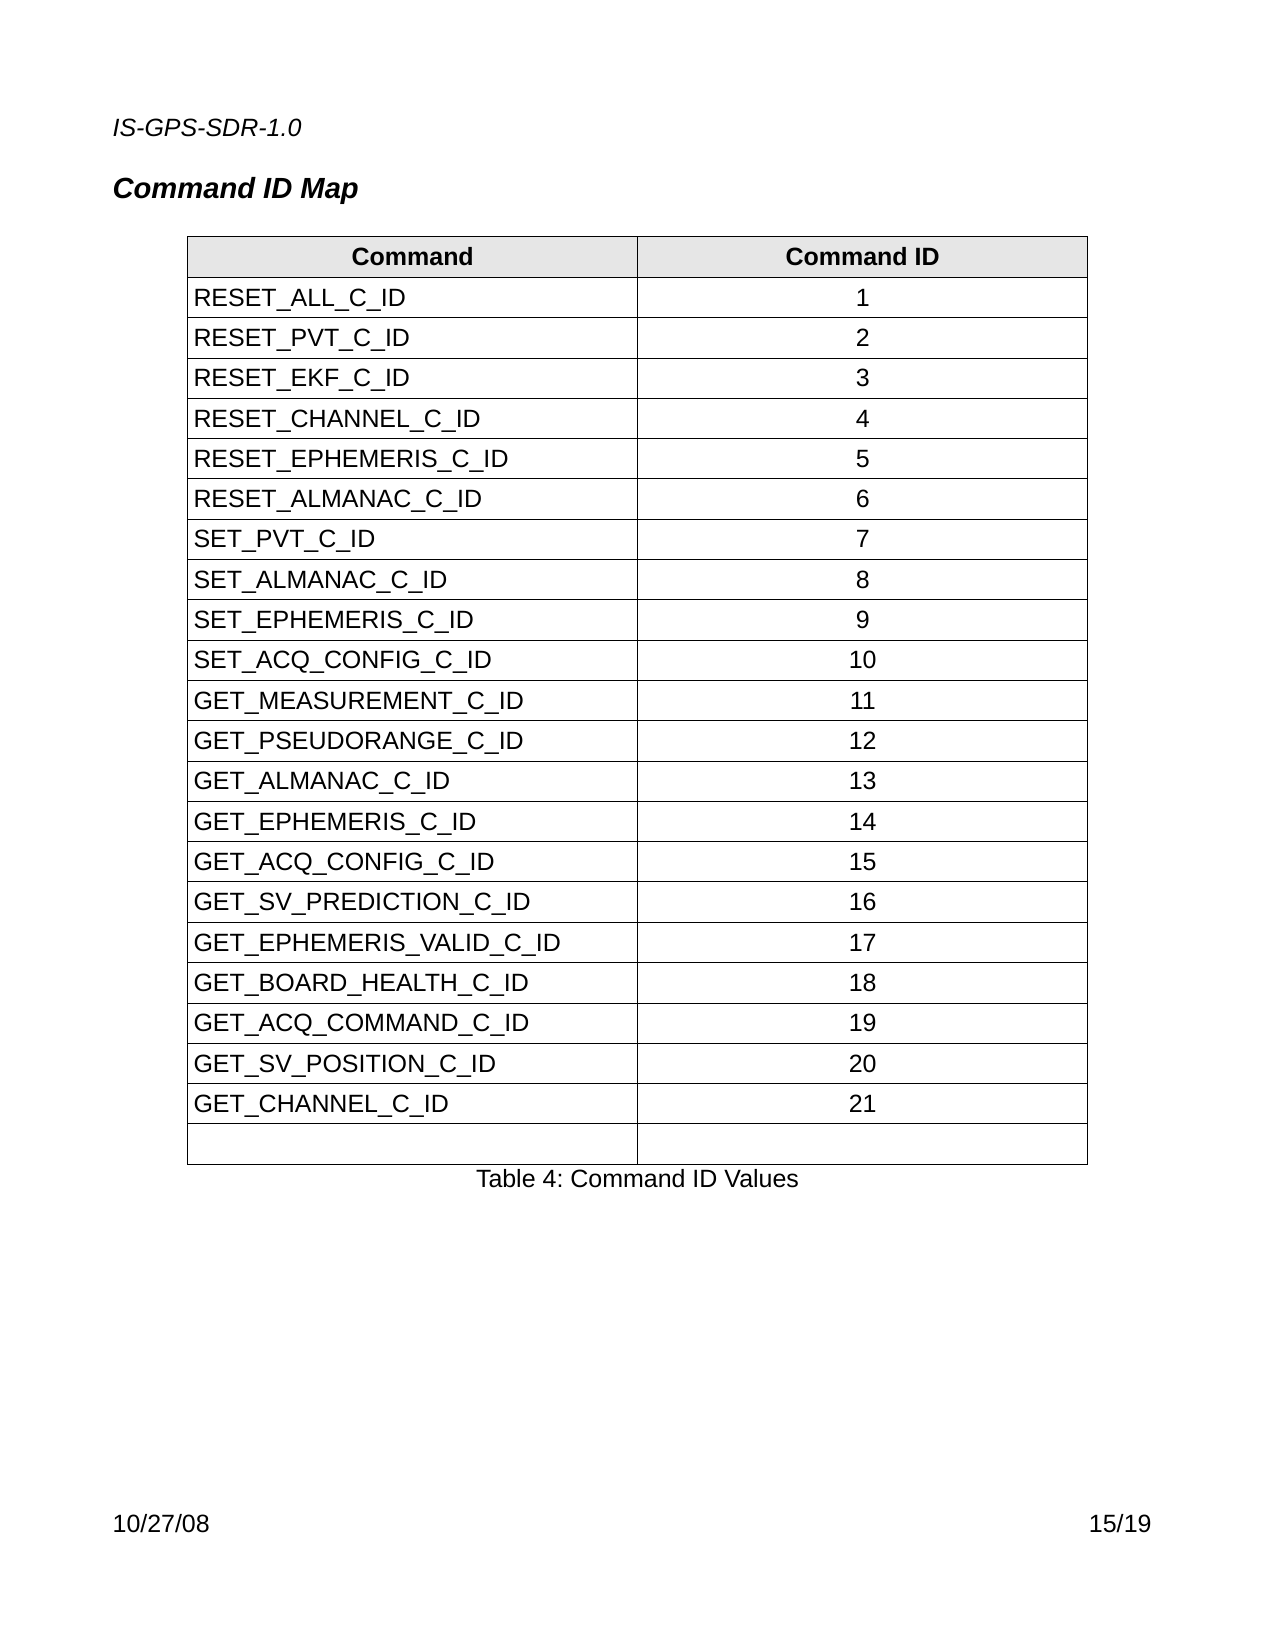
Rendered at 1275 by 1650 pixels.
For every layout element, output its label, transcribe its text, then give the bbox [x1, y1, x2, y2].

table_cell SET_PVT_C_ID [188, 520, 637, 559]
table_cell 16 [638, 882, 1087, 922]
table_cell GET_ACQ_COMMAND_C_ID [188, 1004, 637, 1043]
table_cell 7 [638, 520, 1087, 559]
subtitle Command ID Map [112, 171, 1162, 205]
table_cell 5 [638, 439, 1087, 478]
table_cell 12 [638, 721, 1087, 761]
table_cell GET_EPHEMERIS_C_ID [188, 802, 637, 841]
table_cell 14 [638, 802, 1087, 841]
table_cell 11 [638, 681, 1087, 720]
table_cell 17 [638, 923, 1087, 962]
table_cell GET_CHANNEL_C_ID [188, 1084, 637, 1123]
table_cell 6 [638, 479, 1087, 519]
table_cell RESET_PVT_C_ID [188, 318, 637, 357]
table_cell GET_EPHEMERIS_VALID_C_ID [188, 923, 637, 962]
table_cell 2 [638, 318, 1087, 357]
table_cell SET_ALMANAC_C_ID [188, 560, 637, 599]
table_header Command [188, 237, 637, 277]
table_cell [638, 1124, 1087, 1164]
table_cell RESET_EKF_C_ID [188, 359, 637, 398]
table_cell 20 [638, 1044, 1087, 1083]
table_cell 10 [638, 641, 1087, 680]
table_cell 13 [638, 762, 1087, 801]
table_cell GET_MEASUREMENT_C_ID [188, 681, 637, 720]
table_cell 1 [638, 278, 1087, 317]
table_cell GET_SV_PREDICTION_C_ID [188, 882, 637, 922]
table_cell 19 [638, 1004, 1087, 1043]
table_cell 3 [638, 359, 1087, 398]
table_cell RESET_ALL_C_ID [188, 278, 637, 317]
table_cell SET_EPHEMERIS_C_ID [188, 600, 637, 639]
table_cell 15 [638, 842, 1087, 881]
table_header Command ID [638, 237, 1087, 277]
table_cell GET_PSEUDORANGE_C_ID [188, 721, 637, 761]
table_cell [188, 1124, 637, 1164]
table_cell 8 [638, 560, 1087, 599]
table_cell 18 [638, 963, 1087, 1002]
text Table 4: Command ID Values [112, 1164, 1162, 1192]
table_cell RESET_ALMANAC_C_ID [188, 479, 637, 519]
table_cell 9 [638, 600, 1087, 639]
table_cell GET_ALMANAC_C_ID [188, 762, 637, 801]
table_cell GET_BOARD_HEALTH_C_ID [188, 963, 637, 1002]
table_cell GET_ACQ_CONFIG_C_ID [188, 842, 637, 881]
table_cell RESET_CHANNEL_C_ID [188, 399, 637, 438]
table_cell RESET_EPHEMERIS_C_ID [188, 439, 637, 478]
table_cell GET_SV_POSITION_C_ID [188, 1044, 637, 1083]
table_cell 4 [638, 399, 1087, 438]
table_cell SET_ACQ_CONFIG_C_ID [188, 641, 637, 680]
table_cell 21 [638, 1084, 1087, 1123]
